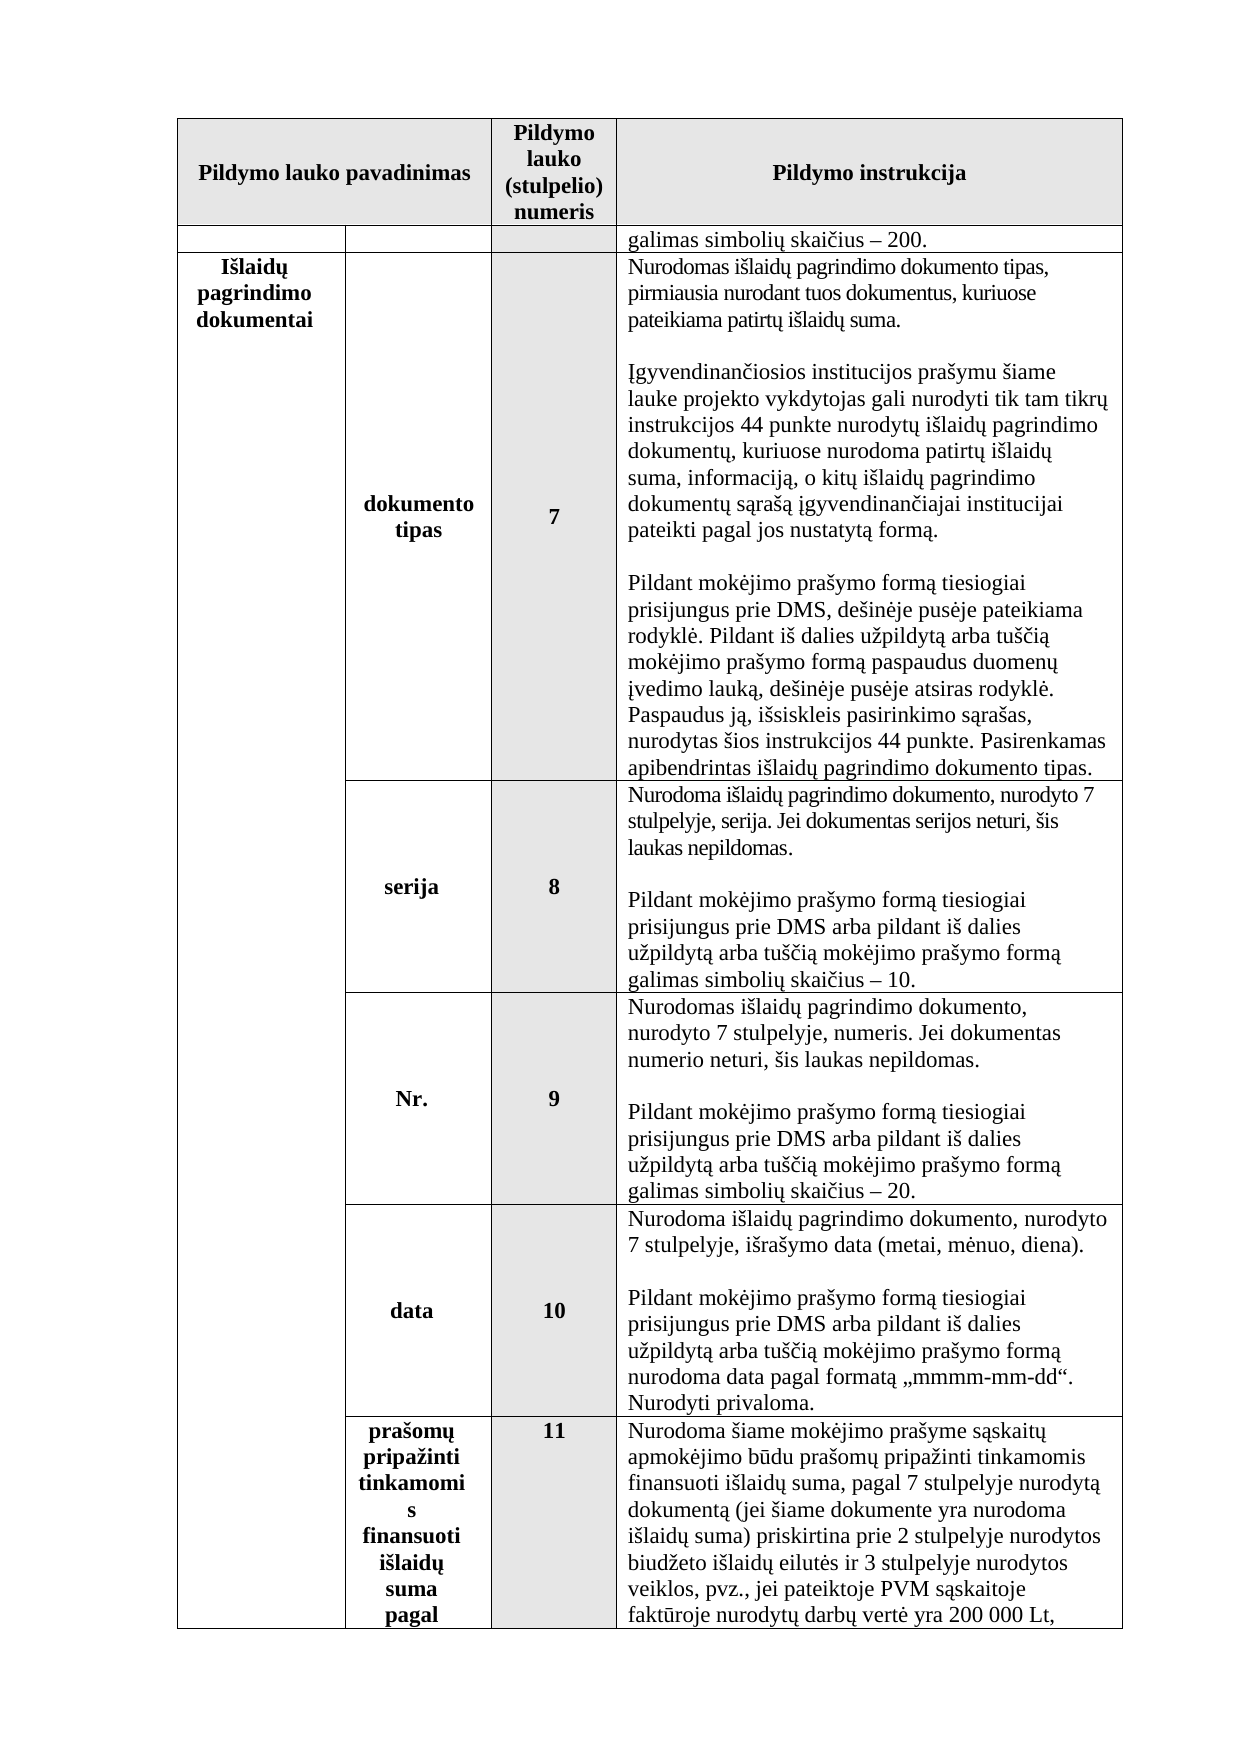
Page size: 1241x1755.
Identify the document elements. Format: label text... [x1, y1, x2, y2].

table_cell Nr. [346, 993, 491, 1204]
table_cell [346, 226, 491, 252]
table_cell serija [346, 781, 491, 992]
table_cell 8 [492, 781, 616, 992]
table_cell Nurodomas išlaidų pagrindimo dokumento tipas, pirmiausia nurodant tuos dokumentus, kuriuose pateikiama patirtų išlaidų suma. Įgyvendinančiosios institucijos prašymu šiame lauke projekto vykdytojas gali nurodyti tik tam tikrų instrukcijos 44 punkte nurodytų išlaidų pagrindimo dokumentų, kuriuose nurodoma patirtų išlaidų suma, informaciją, o kitų išlaidų pagrindimo dokumentų sąrašą įgyvendinančiajai institucijai pateikti pagal jos nustatytą formą. Pildant mokėjimo prašymo formą tiesiogiai prisijungus prie DMS, dešinėje pusėje pateikiama rodyklė. Pildant iš dalies užpildytą arba tuščią mokėjimo prašymo formą paspaudus duomenų įvedimo lauką, dešinėje pusėje atsiras rodyklė. Paspaudus ją, išsiskleis pasirinkimo sąrašas, nurodytas šios instrukcijos 44 punkte. Pasirenkamas apibendrintas išlaidų pagrindimo dokumento tipas. [617, 253, 1122, 780]
table_cell Išlaidų pagrindimo dokumentai [178, 253, 345, 1628]
table_header Pildymo instrukcija [617, 119, 1122, 224]
table_cell dokumento tipas [346, 253, 491, 780]
table_cell Nurodoma išlaidų pagrindimo dokumento, nurodyto 7 stulpelyje, išrašymo data (metai, mėnuo, diena). Pildant mokėjimo prašymo formą tiesiogiai prisijungus prie DMS arba pildant iš dalies užpildytą arba tuščią mokėjimo prašymo formą nurodoma data pagal formatą „mmmm-mm-dd“. Nurodyti privaloma. [617, 1205, 1122, 1416]
table_cell Nurodomas išlaidų pagrindimo dokumento, nurodyto 7 stulpelyje, numeris. Jei dokumentas numerio neturi, šis laukas nepildomas. Pildant mokėjimo prašymo formą tiesiogiai prisijungus prie DMS arba pildant iš dalies užpildytą arba tuščią mokėjimo prašymo formą galimas simbolių skaičius – 20. [617, 993, 1122, 1204]
table_cell 9 [492, 993, 616, 1204]
table_header Pildymo lauko (stulpelio) numeris [492, 119, 616, 224]
table_cell 7 [492, 253, 616, 780]
table_cell prašomų pripažinti tinkamomis finansuoti išlaidų suma pagal [346, 1417, 491, 1628]
table_cell 10 [492, 1205, 616, 1416]
table_header Pildymo lauko pavadinimas [178, 119, 491, 224]
table_cell Nurodoma šiame mokėjimo prašyme sąskaitų apmokėjimo būdu prašomų pripažinti tinkamomis finansuoti išlaidų suma, pagal 7 stulpelyje nurodytą dokumentą (jei šiame dokumente yra nurodoma išlaidų suma) priskirtina prie 2 stulpelyje nurodytos biudžeto išlaidų eilutės ir 3 stulpelyje nurodytos veiklos, pvz., jei pateiktoje PVM sąskaitoje faktūroje nurodytų darbų vertė yra 200 000 Lt, [617, 1417, 1122, 1628]
table_cell galimas simbolių skaičius – 200. [617, 226, 1122, 252]
table_cell data [346, 1205, 491, 1416]
table_cell 11 [492, 1417, 616, 1628]
table_cell Nurodoma išlaidų pagrindimo dokumento, nurodyto 7 stulpelyje, serija. Jei dokumentas serijos neturi, šis laukas nepildomas. Pildant mokėjimo prašymo formą tiesiogiai prisijungus prie DMS arba pildant iš dalies užpildytą arba tuščią mokėjimo prašymo formą galimas simbolių skaičius – 10. [617, 781, 1122, 992]
table_cell [178, 226, 345, 252]
table_cell [492, 226, 616, 252]
